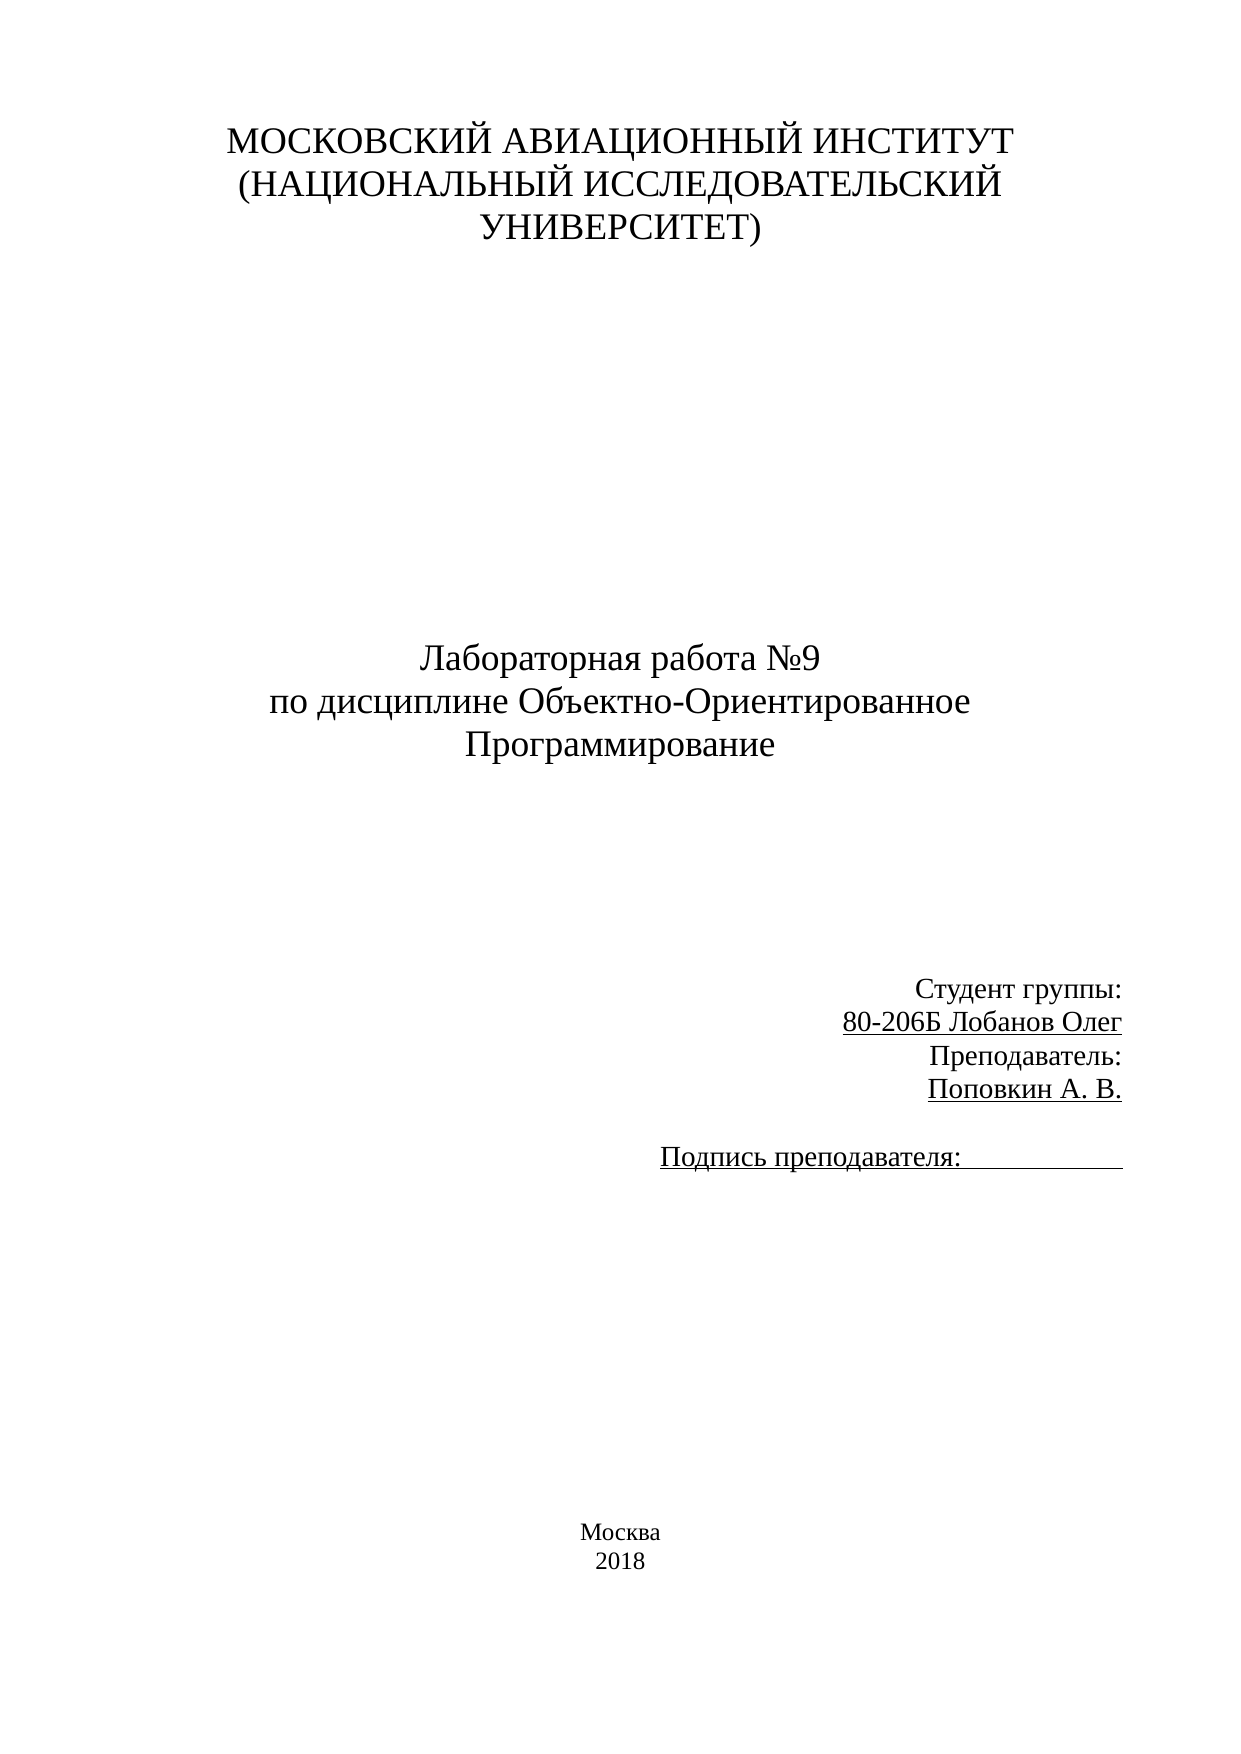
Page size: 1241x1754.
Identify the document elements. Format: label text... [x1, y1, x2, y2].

text 2018 [118, 1546, 1122, 1575]
text Подпись преподавателя: [118, 1139, 1122, 1172]
text по дисциплине Объектно-Ориентированное Программирование [118, 679, 1122, 765]
text (НАЦИОНАЛЬНЫЙ ИССЛЕДОВАТЕЛЬСКИЙ УНИВЕРСИТЕТ) [118, 161, 1122, 247]
text МОСКОВСКИЙ АВИАЦИОННЫЙ ИНСТИТУТ [118, 118, 1122, 161]
text Лабораторная работа №9 [118, 636, 1122, 679]
text Поповкин А. В. [118, 1072, 1122, 1105]
text Студент группы: [118, 971, 1122, 1004]
text Преподаватель: [118, 1038, 1122, 1072]
text 80-206Б Лобанов Олег [118, 1004, 1122, 1038]
text Москва [118, 1517, 1122, 1546]
